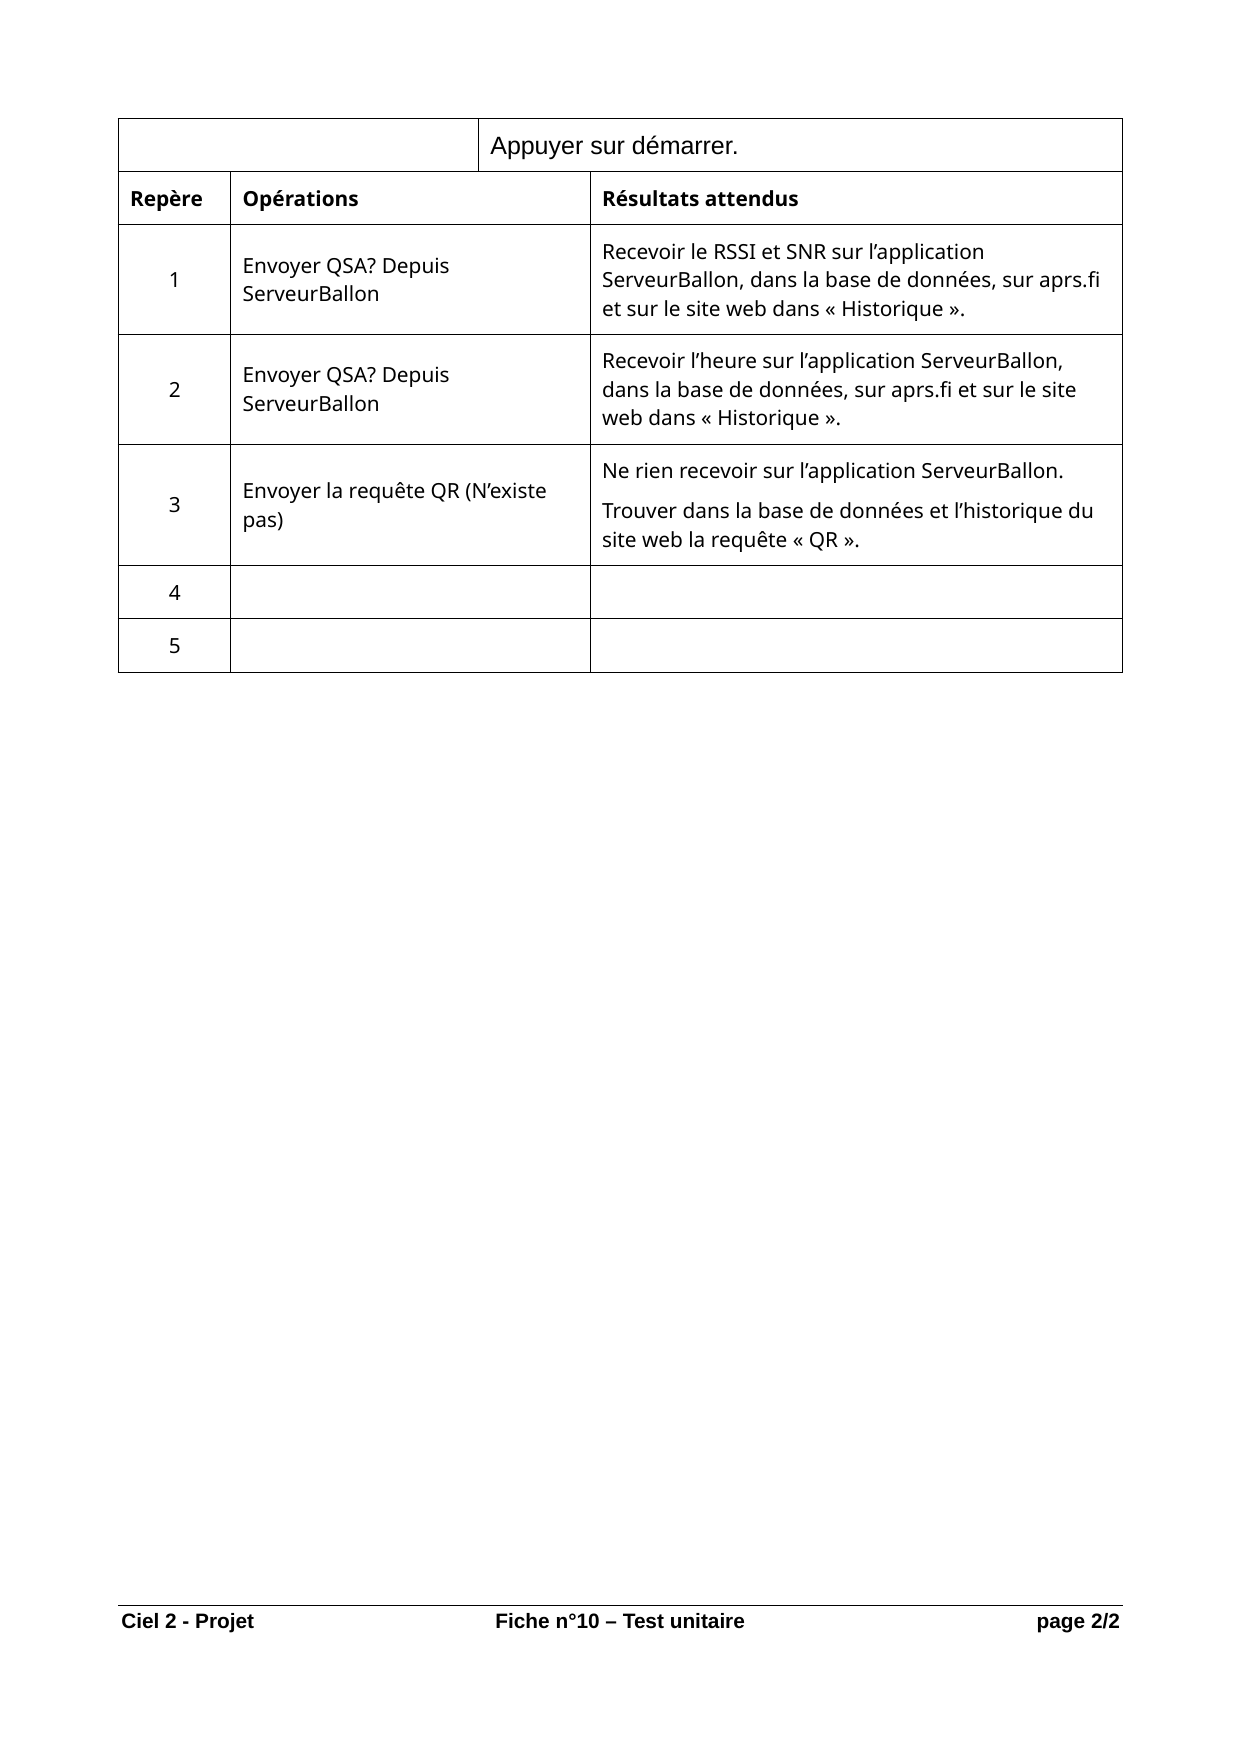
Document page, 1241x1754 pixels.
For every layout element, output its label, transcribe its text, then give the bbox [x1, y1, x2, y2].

table_cell 4 [119, 566, 230, 618]
table_cell [231, 619, 590, 672]
table_cell [231, 566, 590, 618]
table_cell Recevoir le RSSI et SNR sur l’application ServeurBallon, dans la base de données, sur aprs.fi et sur le site web dans « Historique ». [591, 225, 1122, 334]
table_cell 3 [119, 445, 230, 565]
table_cell Ne rien recevoir sur l’application ServeurBallon. Trouver dans la base de données et l’historique du site web la requête « QR ». [591, 445, 1122, 565]
table_cell Envoyer la requête QR (N’existe pas) [231, 445, 590, 565]
table_cell 1 [119, 225, 230, 334]
table_cell Repère [119, 172, 230, 224]
table_cell Opérations [231, 172, 590, 224]
table_cell [591, 566, 1122, 618]
table_cell Résultats attendus [591, 172, 1122, 224]
table_cell Envoyer QSA? Depuis ServeurBallon [231, 225, 590, 334]
table_cell 2 [119, 335, 230, 443]
table_cell Recevoir l’heure sur l’application ServeurBallon, dans la base de données, sur aprs.fi et sur le site web dans « Historique ». [591, 335, 1122, 443]
table_cell 5 [119, 619, 230, 672]
table_cell Appuyer sur démarrer. [479, 119, 1122, 171]
table_cell Envoyer QSA? Depuis ServeurBallon [231, 335, 590, 443]
table_cell [591, 619, 1122, 672]
table_cell [119, 119, 478, 171]
